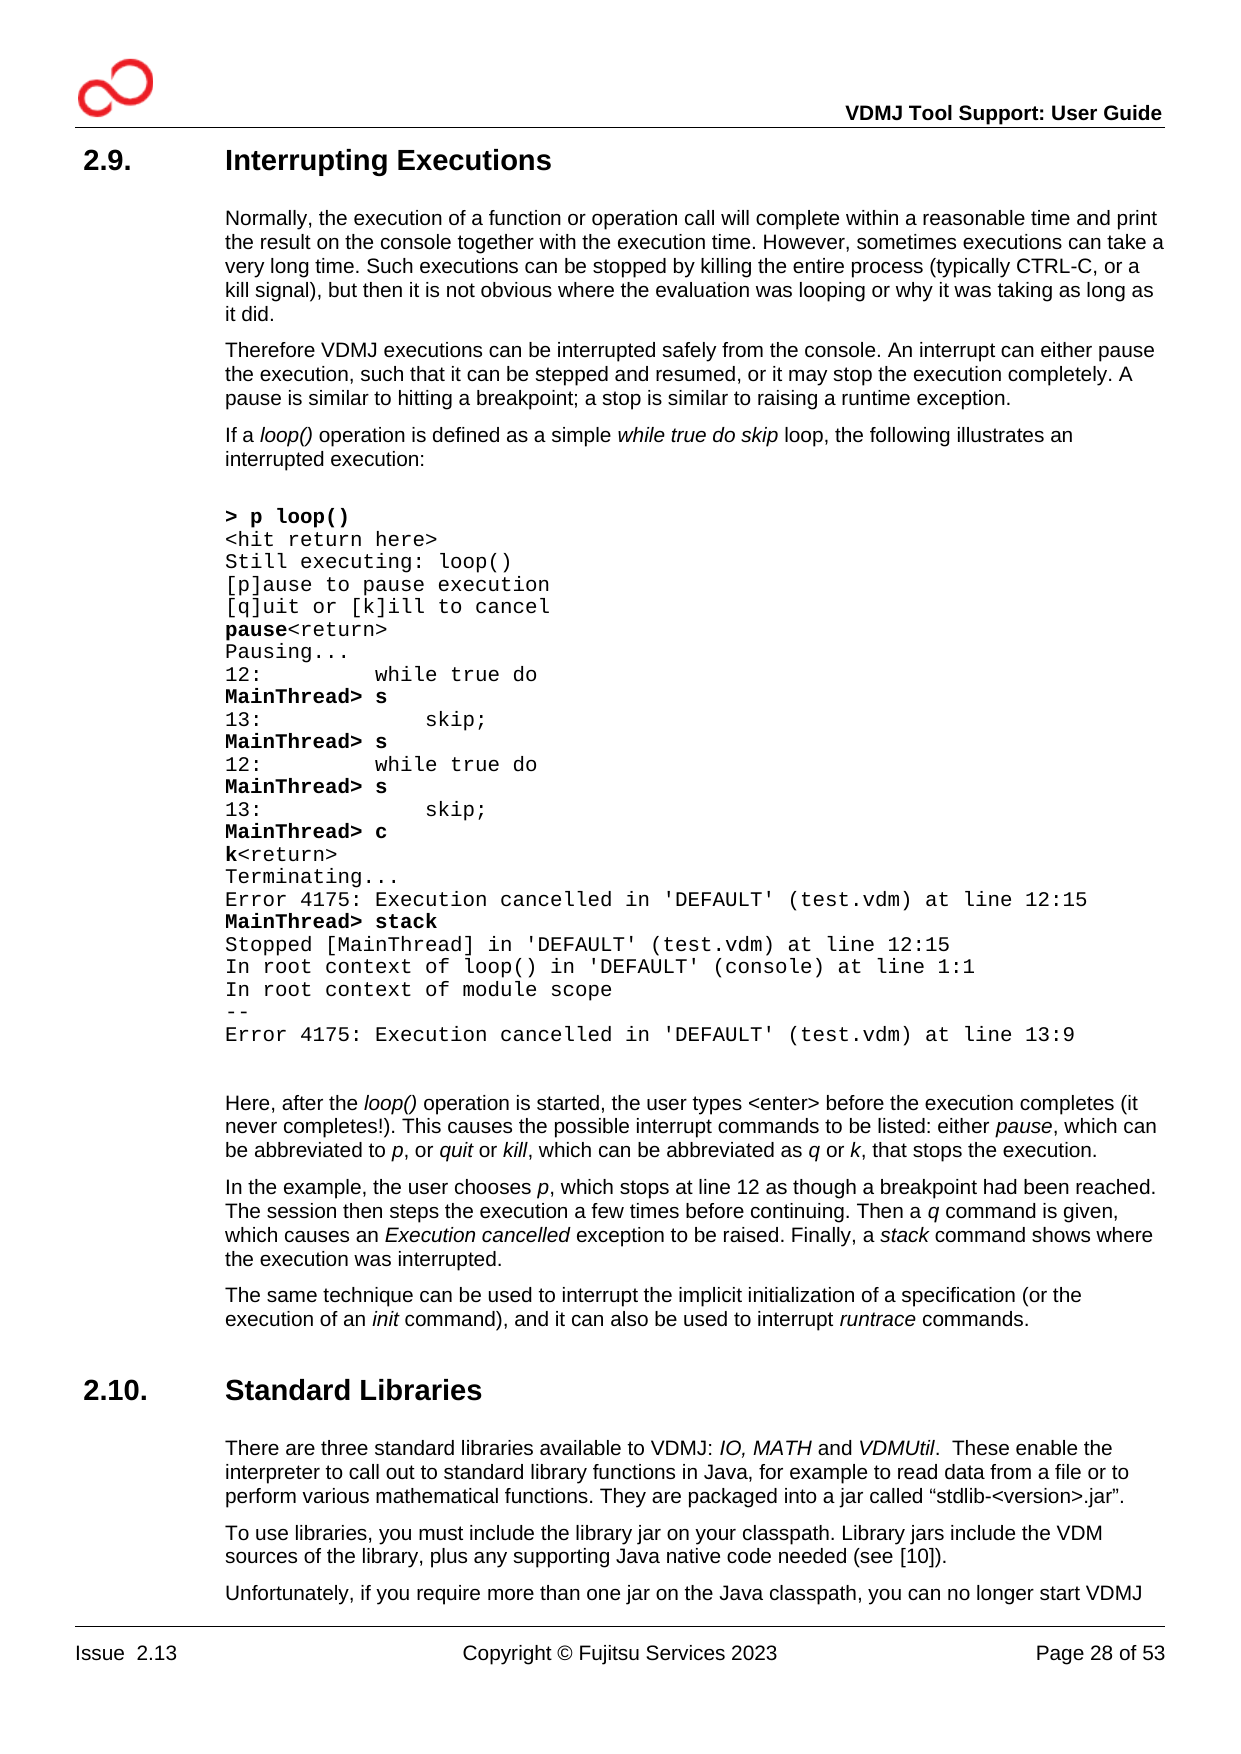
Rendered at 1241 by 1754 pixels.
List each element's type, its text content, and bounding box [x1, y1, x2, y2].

text Unfortunately, if you require more than one jar on the Java classpath, you can no longer start VDMJ [225, 1581, 1165, 1605]
text The same technique can be used to interrupt the implicit initialization of a specification (or the execution of an init command), and it can also be used to interrupt runtrace commands. [225, 1283, 1165, 1331]
text If a loop() operation is defined as a simple while true do skip loop, the following illustrates an interrupted execution: [225, 423, 1165, 471]
text 12: while true do [225, 663, 1165, 686]
text Error 4175: Execution cancelled in 'DEFAULT' (test.vdm) at line 13:9 [225, 1023, 1165, 1046]
text 13: skip; [225, 798, 1165, 821]
text In root context of module scope [225, 978, 1165, 1001]
text To use libraries, you must include the library jar on your classpath. Library jars include the VDM sources of the library, plus any supporting Java native code needed (see [10]). [225, 1521, 1165, 1569]
text [p]ause to pause execution [225, 573, 1165, 596]
text In root context of loop() in 'DEFAULT' (console) at line 1:1 [225, 956, 1165, 978]
text There are three standard libraries available to VDMJ: IO, MATH and VDMUtil. These enable the interpreter to call out to standard library functions in Java, for example to read data from a file or to perform various mathematical functions. They are packaged into a jar called “stdlib-<version>.jar”. [225, 1436, 1165, 1508]
text 13: skip; [225, 708, 1165, 731]
text Here, after the loop() operation is started, the user types <enter> before the execution completes (it never completes!). This causes the possible interrupt commands to be listed: either pause, which can be abbreviated to p, or quit or kill, which can be abbreviated as q or k, that stops the execution. [225, 1091, 1165, 1163]
text Stopped [MainThread] in 'DEFAULT' (test.vdm) at line 12:15 [225, 933, 1165, 956]
text [q]uit or [k]ill to cancel [225, 596, 1165, 618]
text MainThread> stack [225, 911, 1165, 933]
text <hit return here> [225, 528, 1165, 551]
text MainThread> s [225, 776, 1165, 798]
text Still executing: loop() [225, 551, 1165, 573]
text > p loop() [225, 506, 1165, 528]
text MainThread> s [225, 686, 1165, 708]
text 12: while true do [225, 753, 1165, 776]
text MainThread> s [225, 731, 1165, 753]
subtitle Interrupting Executions [75, 143, 1165, 176]
text Error 4175: Execution cancelled in 'DEFAULT' (test.vdm) at line 12:15 [225, 888, 1165, 911]
text Pausing... [225, 641, 1165, 663]
picture [78, 52, 153, 127]
text pause<return> [225, 618, 1165, 641]
subtitle Standard Libraries [75, 1374, 1165, 1406]
text k<return> [225, 843, 1165, 866]
text In the example, the user chooses p, which stops at line 12 as though a breakpoint had been reached. The session then steps the execution a few times before continuing. Then a q command is given, which causes an Execution cancelled exception to be raised. Finally, a stack command shows where the execution was interrupted. [225, 1175, 1165, 1271]
text MainThread> c [225, 821, 1165, 843]
text Terminating... [225, 866, 1165, 888]
text Therefore VDMJ executions can be interrupted safely from the console. An interrupt can either pause the execution, such that it can be stepped and resumed, or it may stop the execution completely. A pause is similar to hitting a breakpoint; a stop is similar to raising a runtime exception. [225, 338, 1165, 410]
text -- [225, 1001, 1165, 1023]
text Normally, the execution of a function or operation call will complete within a reasonable time and print the result on the console together with the execution time. However, sometimes executions can take a very long time. Such executions can be stopped by killing the entire process (typically CTRL-C, or a kill signal), but then it is not obvious where the evaluation was looping or why it was taking as long as it did. [225, 206, 1165, 326]
